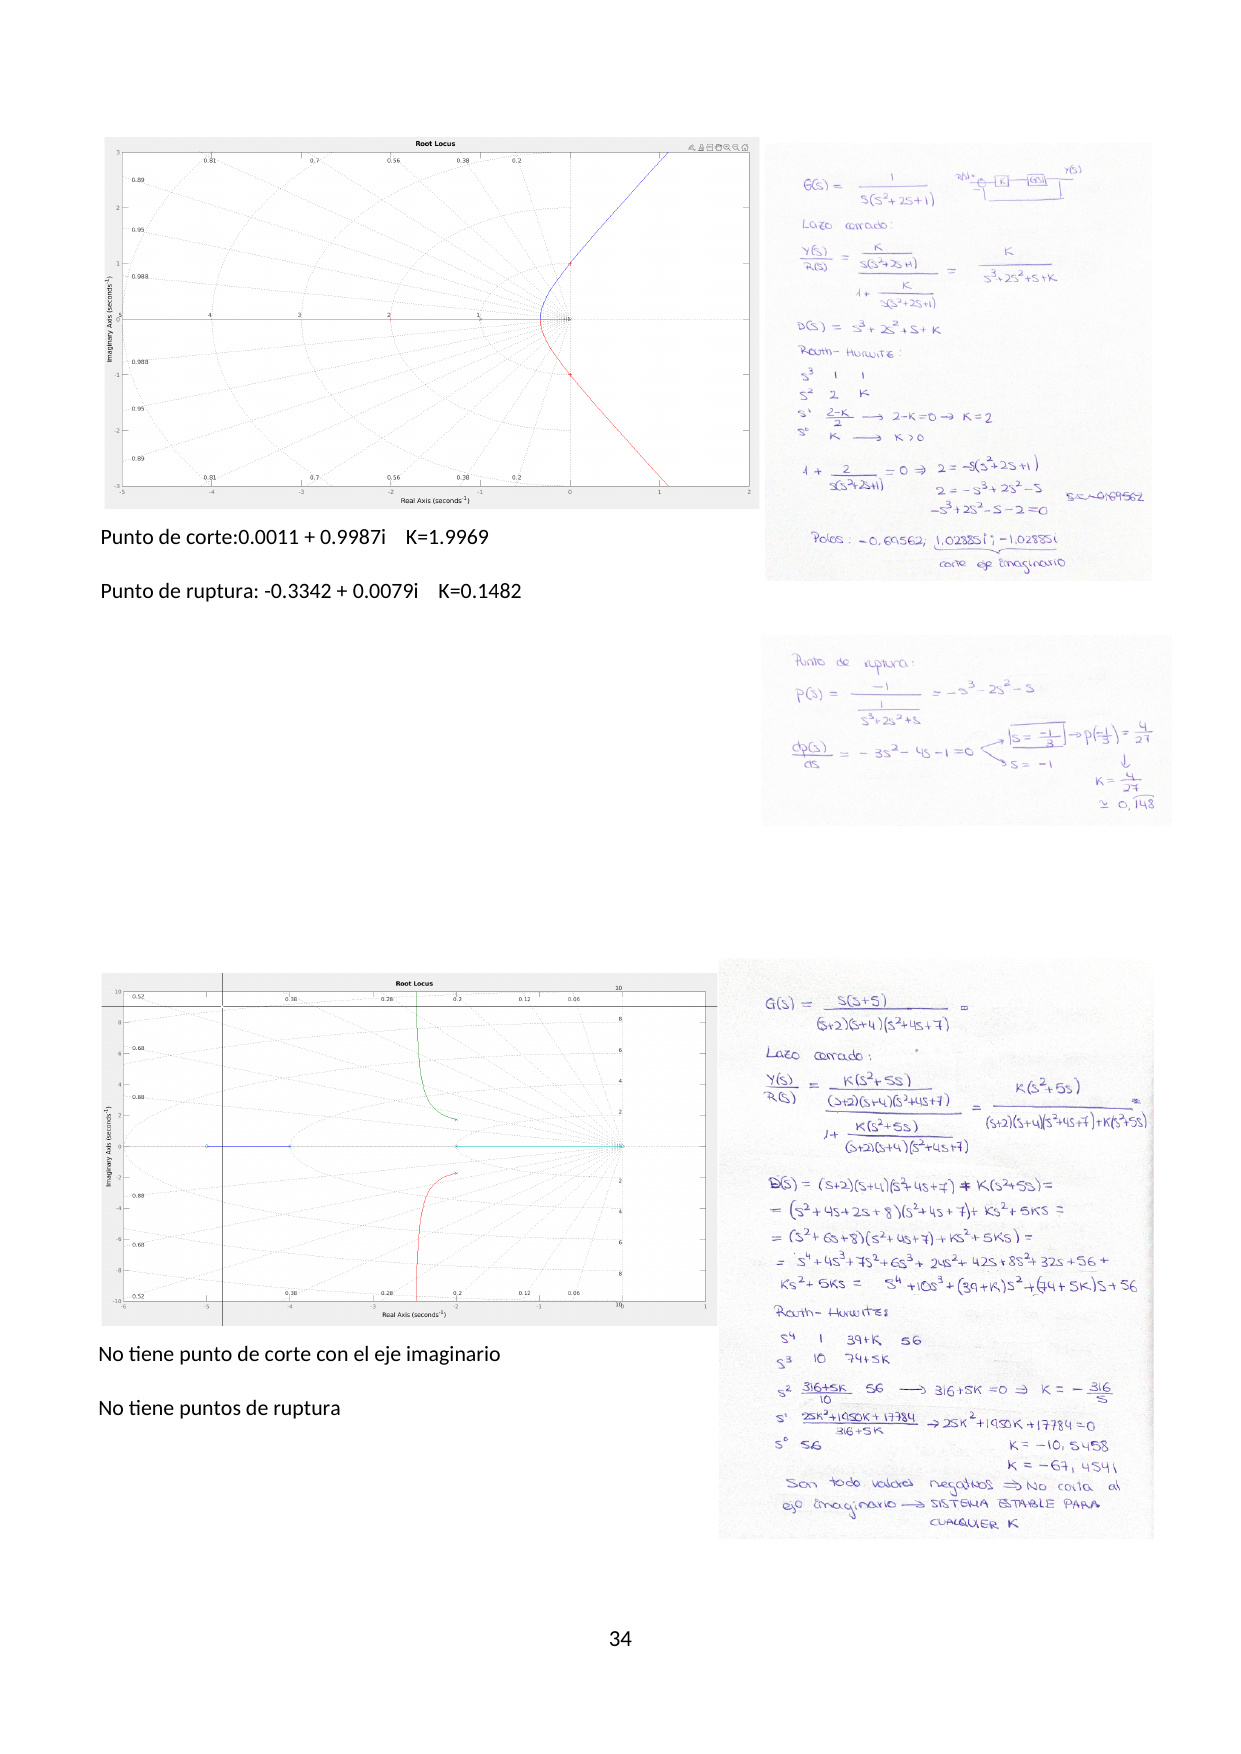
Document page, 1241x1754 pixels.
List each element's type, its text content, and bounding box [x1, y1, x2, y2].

text Punto de corte:0.0011 + 0.9987i K=1.9969 [100, 509, 755, 550]
text No tiene puntos de ruptura [98, 1394, 714, 1420]
text No tiene punto de corte con el eje imaginario [98, 974, 714, 1367]
text Punto de ruptura: -0.3342 + 0.0079i K=0.1482 [100, 577, 755, 604]
picture [101, 958, 1154, 1539]
picture [765, 143, 1152, 581]
picture [761, 635, 1172, 826]
picture [104, 137, 760, 509]
